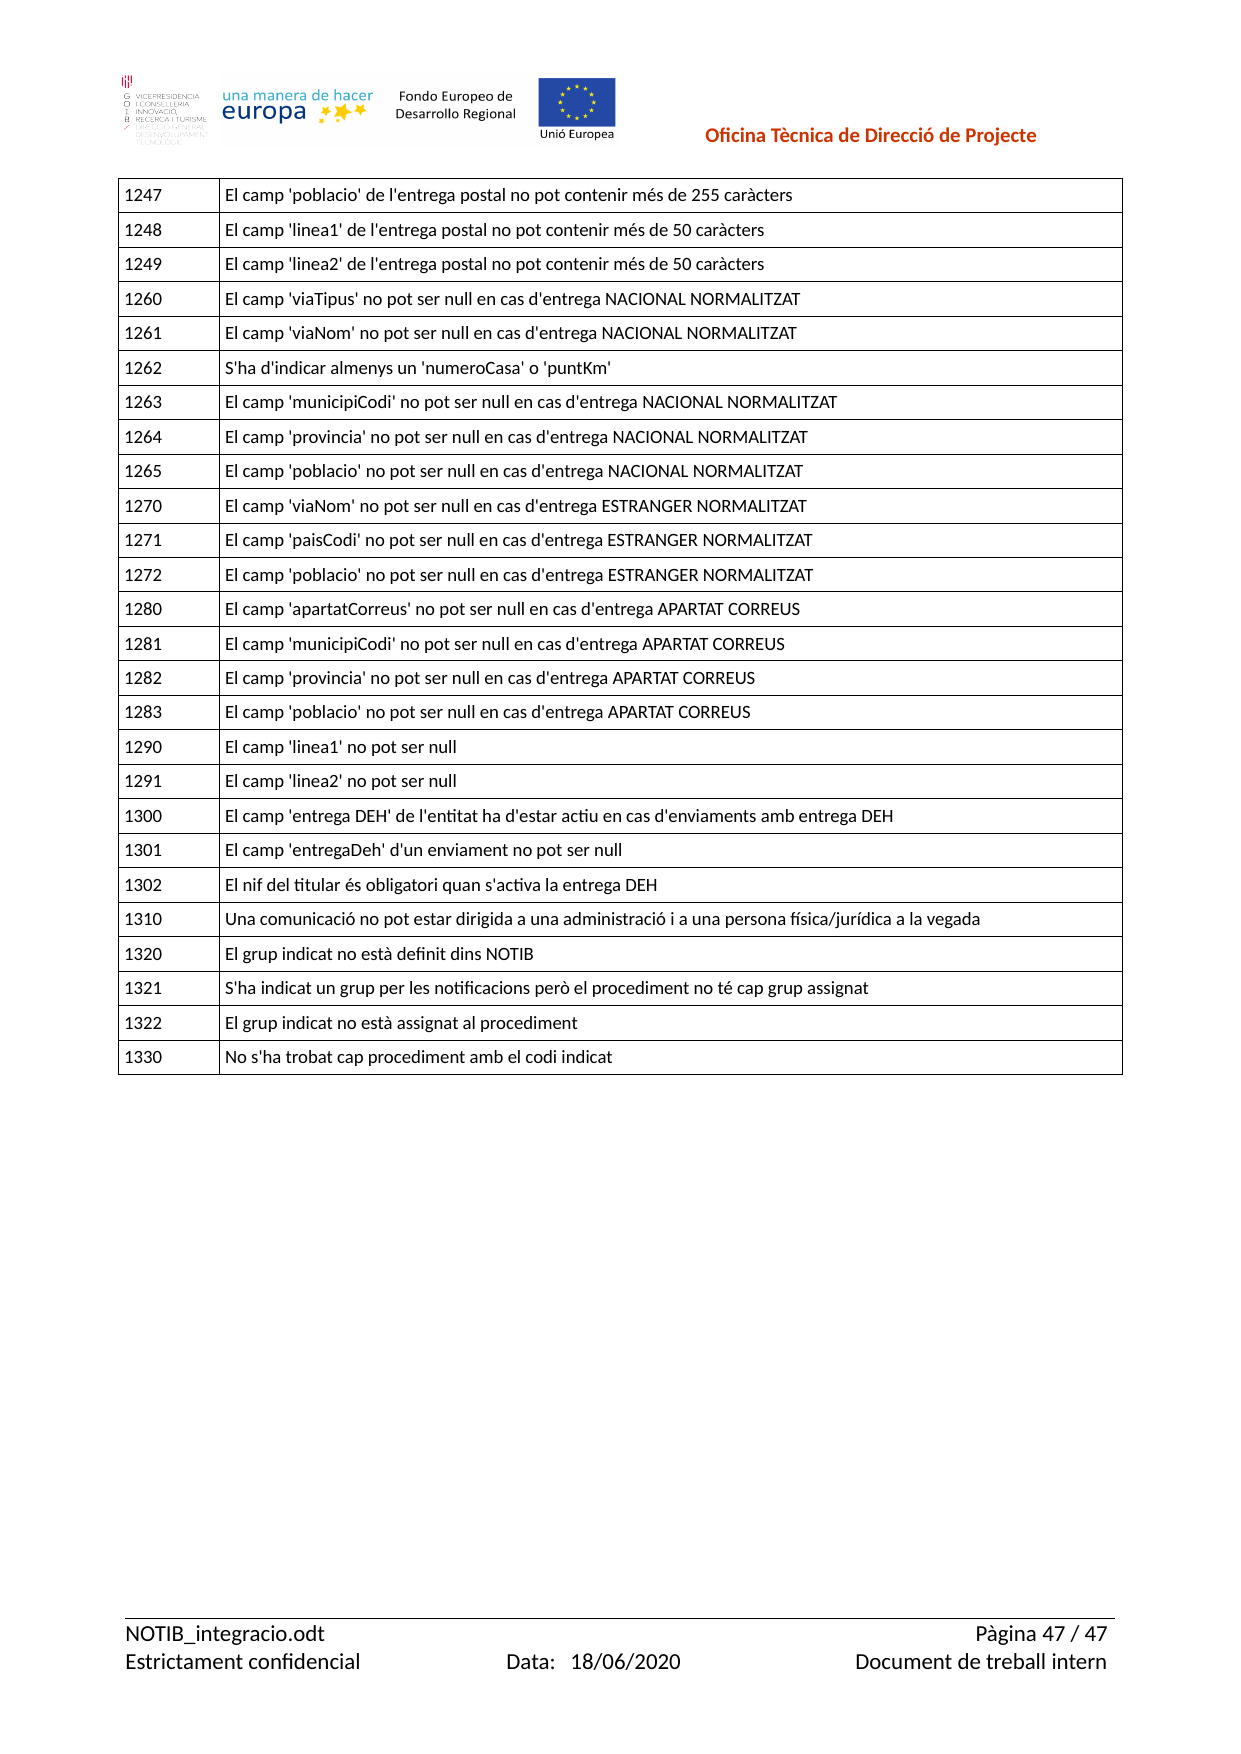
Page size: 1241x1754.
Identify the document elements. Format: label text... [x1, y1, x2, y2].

table_cell No s'ha trobat cap procediment amb el codi indicat [220, 1041, 1122, 1074]
table_cell 1260 [119, 282, 219, 316]
table_cell 1264 [119, 420, 219, 453]
table_cell El grup indicat no està definit dins NOTIB [220, 937, 1122, 971]
table_cell 1302 [119, 868, 219, 902]
table_cell 1322 [119, 1006, 219, 1040]
table_cell 1265 [119, 455, 219, 488]
table_cell 1330 [119, 1041, 219, 1074]
table_cell El camp 'viaNom' no pot ser null en cas d'entrega NACIONAL NORMALITZAT [220, 317, 1122, 350]
table_cell El camp 'provincia' no pot ser null en cas d'entrega APARTAT CORREUS [220, 661, 1122, 695]
table_cell 1300 [119, 799, 219, 833]
table_cell 1291 [119, 765, 219, 798]
table_cell 1321 [119, 972, 219, 1005]
table_cell El camp 'viaNom' no pot ser null en cas d'entrega ESTRANGER NORMALITZAT [220, 489, 1122, 522]
table_cell El camp 'poblacio' no pot ser null en cas d'entrega APARTAT CORREUS [220, 696, 1122, 729]
table_cell 1247 [119, 179, 219, 212]
table_cell 1249 [119, 248, 219, 281]
table_cell El camp 'viaTipus' no pot ser null en cas d'entrega NACIONAL NORMALITZAT [220, 282, 1122, 316]
table_cell El camp 'linea2' de l'entrega postal no pot contenir més de 50 caràcters [220, 248, 1122, 281]
table_cell El camp 'poblacio' no pot ser null en cas d'entrega NACIONAL NORMALITZAT [220, 455, 1122, 488]
picture [219, 73, 621, 147]
table_cell El camp 'provincia' no pot ser null en cas d'entrega NACIONAL NORMALITZAT [220, 420, 1122, 453]
table_cell El camp 'linea1' no pot ser null [220, 730, 1122, 764]
table_cell 1310 [119, 903, 219, 936]
table_cell 1283 [119, 696, 219, 729]
table_cell 1301 [119, 834, 219, 867]
table_cell 1280 [119, 592, 219, 626]
table_cell El camp 'apartatCorreus' no pot ser null en cas d'entrega APARTAT CORREUS [220, 592, 1122, 626]
table_cell S'ha indicat un grup per les notificacions però el procediment no té cap grup assignat [220, 972, 1122, 1005]
table_cell S'ha d'indicar almenys un 'numeroCasa' o 'puntKm' [220, 351, 1122, 384]
table_cell 1270 [119, 489, 219, 522]
table_cell 1282 [119, 661, 219, 695]
table_cell 1272 [119, 558, 219, 591]
table_cell Una comunicació no pot estar dirigida a una administració i a una persona física/jurídica a la vegada [220, 903, 1122, 936]
table_cell 1262 [119, 351, 219, 384]
table_cell 1271 [119, 524, 219, 557]
table_cell El camp 'linea2' no pot ser null [220, 765, 1122, 798]
table_cell El camp 'linea1' de l'entrega postal no pot contenir més de 50 caràcters [220, 213, 1122, 247]
table_cell El grup indicat no està assignat al procediment [220, 1006, 1122, 1040]
table_cell El camp 'poblacio' no pot ser null en cas d'entrega ESTRANGER NORMALITZAT [220, 558, 1122, 591]
table_cell El camp 'poblacio' de l'entrega postal no pot contenir més de 255 caràcters [220, 179, 1122, 212]
table_cell 1290 [119, 730, 219, 764]
table_cell 1261 [119, 317, 219, 350]
table_cell 1281 [119, 627, 219, 660]
table_cell El camp 'municipiCodi' no pot ser null en cas d'entrega APARTAT CORREUS [220, 627, 1122, 660]
table_cell El camp 'municipiCodi' no pot ser null en cas d'entrega NACIONAL NORMALITZAT [220, 386, 1122, 419]
table_cell 1263 [119, 386, 219, 419]
table_cell 1248 [119, 213, 219, 247]
table_cell 1320 [119, 937, 219, 971]
table_cell El camp 'entregaDeh' d'un enviament no pot ser null [220, 834, 1122, 867]
table_cell El nif del titular és obligatori quan s'activa la entrega DEH [220, 868, 1122, 902]
table_cell El camp 'paisCodi' no pot ser null en cas d'entrega ESTRANGER NORMALITZAT [220, 524, 1122, 557]
table_cell El camp 'entrega DEH' de l'entitat ha d'estar actiu en cas d'enviaments amb entrega DEH [220, 799, 1122, 833]
picture [118, 73, 213, 147]
